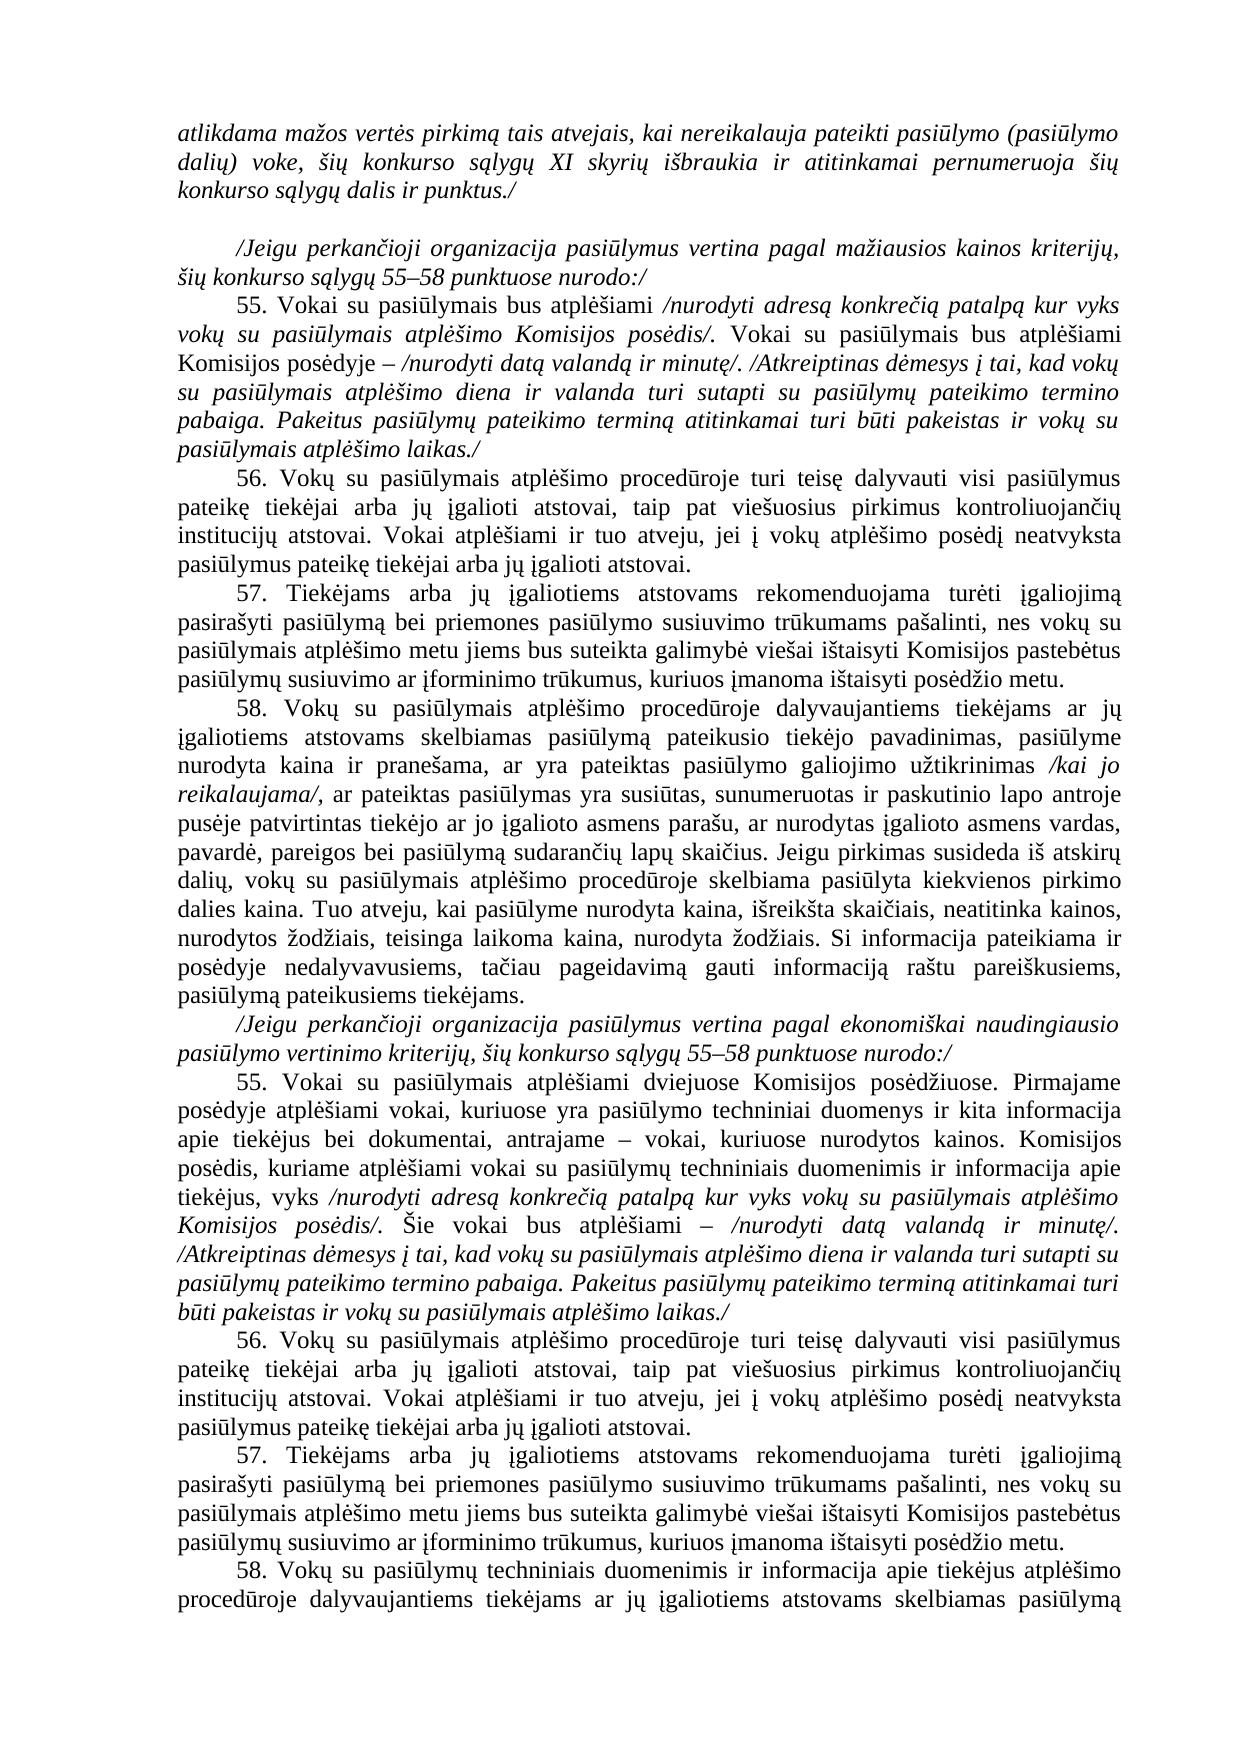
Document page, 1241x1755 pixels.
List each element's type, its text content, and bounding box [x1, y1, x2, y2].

text 55. Vokai su pasiūlymais bus atplėšiami /nurodyti adresą konkrečią patalpą kur vyks vokų su pasiūlymais atplėšimo Komisijos posėdis/. Vokai su pasiūlymais bus atplėšiami Komisijos posėdyje – /nurodyti datą valandą ir minutę/. /Atkreiptinas dėmesys į tai, kad vokų su pasiūlymais atplėšimo diena ir valanda turi sutapti su pasiūlymų pateikimo termino pabaiga. Pakeitus pasiūlymų pateikimo terminą atitinkamai turi būti pakeistas ir vokų su pasiūlymais atplėšimo laikas./ [177, 291, 1122, 463]
text 56. Vokų su pasiūlymais atplėšimo procedūroje turi teisę dalyvauti visi pasiūlymus pateikę tiekėjai arba jų įgalioti atstovai, taip pat viešuosius pirkimus kontroliuojančių institucijų atstovai. Vokai atplėšiami ir tuo atveju, jei į vokų atplėšimo posėdį neatvyksta pasiūlymus pateikę tiekėjai arba jų įgalioti atstovai. [177, 463, 1122, 578]
text /Jeigu perkančioji organizacija pasiūlymus vertina pagal ekonomiškai naudingiausio pasiūlymo vertinimo kriterijų, šių konkurso sąlygų 55–58 punktuose nurodo:/ [177, 1009, 1122, 1067]
text 57. Tiekėjams arba jų įgaliotiems atstovams rekomenduojama turėti įgaliojimą pasirašyti pasiūlymą bei priemones pasiūlymo susiuvimo trūkumams pašalinti, nes vokų su pasiūlymais atplėšimo metu jiems bus suteikta galimybė viešai ištaisyti Komisijos pastebėtus pasiūlymų susiuvimo ar įforminimo trūkumus, kuriuos įmanoma ištaisyti posėdžio metu. [177, 578, 1122, 693]
text /Jeigu perkančioji organizacija pasiūlymus vertina pagal mažiausios kainos kriterijų, šių konkurso sąlygų 55–58 punktuose nurodo:/ [177, 233, 1122, 291]
text 58. Vokų su pasiūlymais atplėšimo procedūroje dalyvaujantiems tiekėjams ar jų įgaliotiems atstovams skelbiamas pasiūlymą pateikusio tiekėjo pavadinimas, pasiūlyme nurodyta kaina ir pranešama, ar yra pateiktas pasiūlymo galiojimo užtikrinimas /kai jo reikalaujama/, ar pateiktas pasiūlymas yra susiūtas, sunumeruotas ir paskutinio lapo antroje pusėje patvirtintas tiekėjo ar jo įgalioto asmens parašu, ar nurodytas įgalioto asmens vardas, pavardė, pareigos bei pasiūlymą sudarančių lapų skaičius. Jeigu pirkimas susideda iš atskirų dalių, vokų su pasiūlymais atplėšimo procedūroje skelbiama pasiūlyta kiekvienos pirkimo dalies kaina. Tuo atveju, kai pasiūlyme nurodyta kaina, išreikšta skaičiais, neatitinka kainos, nurodytos žodžiais, teisinga laikoma kaina, nurodyta žodžiais. Si informacija pateikiama ir posėdyje nedalyvavusiems, tačiau pageidavimą gauti informaciją raštu pareiškusiems, pasiūlymą pateikusiems tiekėjams. [177, 693, 1122, 1009]
text 58. Vokų su pasiūlymų techniniais duomenimis ir informacija apie tiekėjus atplėšimo procedūroje dalyvaujantiems tiekėjams ar jų įgaliotiems atstovams skelbiamas pasiūlymą [177, 1556, 1122, 1613]
text 56. Vokų su pasiūlymais atplėšimo procedūroje turi teisę dalyvauti visi pasiūlymus pateikę tiekėjai arba jų įgalioti atstovai, taip pat viešuosius pirkimus kontroliuojančių institucijų atstovai. Vokai atplėšiami ir tuo atveju, jei į vokų atplėšimo posėdį neatvyksta pasiūlymus pateikę tiekėjai arba jų įgalioti atstovai. [177, 1326, 1122, 1441]
text atlikdama mažos vertės pirkimą tais atvejais, kai nereikalauja pateikti pasiūlymo (pasiūlymo dalių) voke, šių konkurso sąlygų XI skyrių išbraukia ir atitinkamai pernumeruoja šių konkurso sąlygų dalis ir punktus./ [177, 118, 1122, 204]
text 57. Tiekėjams arba jų įgaliotiems atstovams rekomenduojama turėti įgaliojimą pasirašyti pasiūlymą bei priemones pasiūlymo susiuvimo trūkumams pašalinti, nes vokų su pasiūlymais atplėšimo metu jiems bus suteikta galimybė viešai ištaisyti Komisijos pastebėtus pasiūlymų susiuvimo ar įforminimo trūkumus, kuriuos įmanoma ištaisyti posėdžio metu. [177, 1441, 1122, 1556]
text 55. Vokai su pasiūlymais atplėšiami dviejuose Komisijos posėdžiuose. Pirmajame posėdyje atplėšiami vokai, kuriuose yra pasiūlymo techniniai duomenys ir kita informacija apie tiekėjus bei dokumentai, antrajame – vokai, kuriuose nurodytos kainos. Komisijos posėdis, kuriame atplėšiami vokai su pasiūlymų techniniais duomenimis ir informacija apie tiekėjus, vyks /nurodyti adresą konkrečią patalpą kur vyks vokų su pasiūlymais atplėšimo Komisijos posėdis/. Šie vokai bus atplėšiami – /nurodyti datą valandą ir minutę/. /Atkreiptinas dėmesys į tai, kad vokų su pasiūlymais atplėšimo diena ir valanda turi sutapti su pasiūlymų pateikimo termino pabaiga. Pakeitus pasiūlymų pateikimo terminą atitinkamai turi būti pakeistas ir vokų su pasiūlymais atplėšimo laikas./ [177, 1067, 1122, 1326]
